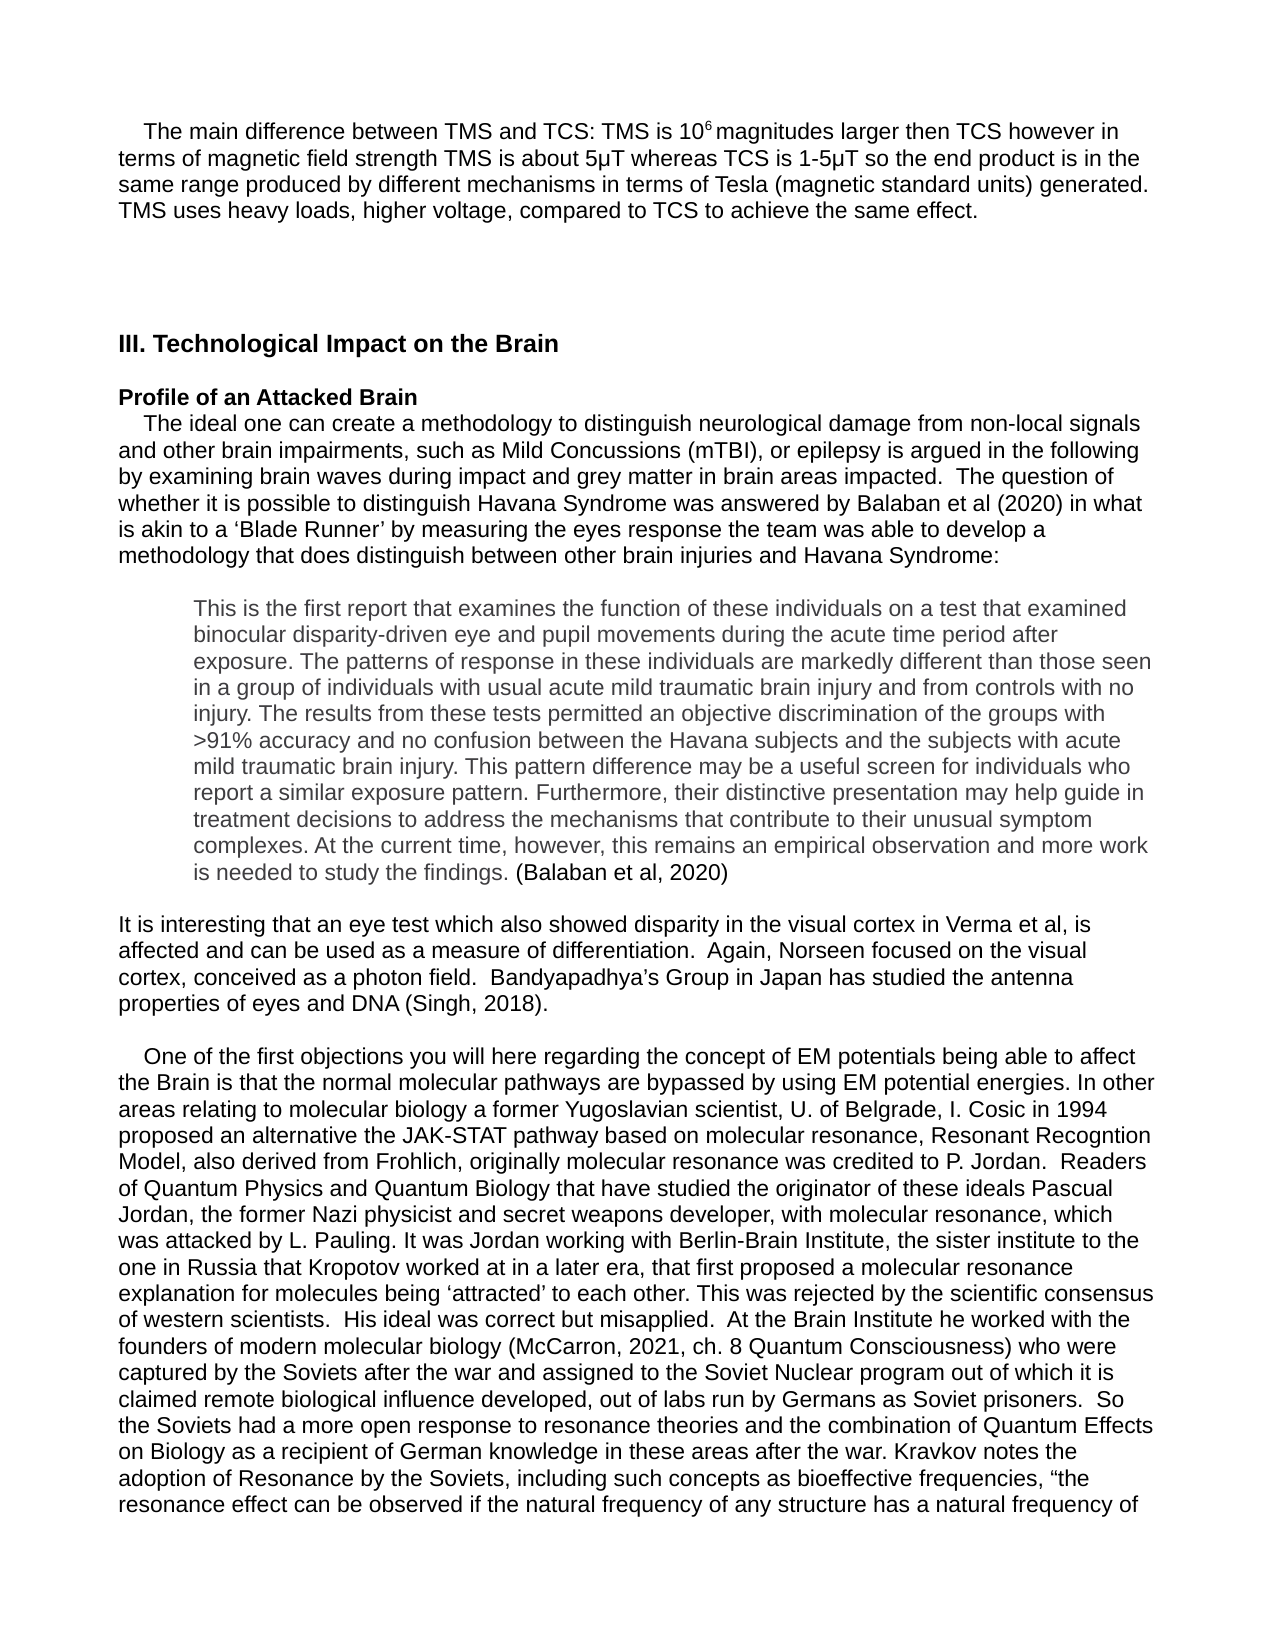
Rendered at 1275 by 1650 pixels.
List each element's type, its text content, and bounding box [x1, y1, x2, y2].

text The ideal one can create a methodology to distinguish neurological damage from non-local signals and other brain impairments, such as Mild Concussions (mTBI), or epilepsy is argued in the following by examining brain waves during impact and grey matter in brain areas impacted. The question of whether it is possible to distinguish Havana Syndrome was answered by Balaban et al (2020) in what is akin to a ‘Blade Runner’ by measuring the eyes response the team was able to develop a methodology that does distinguish between other brain injuries and Havana Syndrome: [118, 410, 1157, 568]
text III. Technological Impact on the Brain [118, 329, 1157, 358]
text This is the first report that examines the function of these individuals on a test that examined binocular disparity-driven eye and pupil movements during the acute time period after exposure. The patterns of response in these individuals are markedly different than those seen in a group of individuals with usual acute mild traumatic brain injury and from controls with no injury. The results from these tests permitted an objective discrimination of the groups with >91% accuracy and no confusion between the Havana subjects and the subjects with acute mild traumatic brain injury. This pattern difference may be a useful screen for individuals who report a similar exposure pattern. Furthermore, their distinctive presentation may help guide in treatment decisions to address the mechanisms that contribute to their unusual symptom complexes. At the current time, however, this remains an empirical observation and more work is needed to study the findings. (Balaban et al, 2020) [193, 595, 1157, 885]
text One of the first objections you will here regarding the concept of EM potentials being able to affect the Brain is that the normal molecular pathways are bypassed by using EM potential energies. In other areas relating to molecular biology a former Yugoslavian scientist, U. of Belgrade, I. Cosic in 1994 proposed an alternative the JAK-STAT pathway based on molecular resonance, Resonant Recogntion Model, also derived from Frohlich, originally molecular resonance was credited to P. Jordan. Readers of Quantum Physics and Quantum Biology that have studied the originator of these ideals Pascual Jordan, the former Nazi physicist and secret weapons developer, with molecular resonance, which was attacked by L. Pauling. It was Jordan working with Berlin-Brain Institute, the sister institute to the one in Russia that Kropotov worked at in a later era, that first proposed a molecular resonance explanation for molecules being ‘attracted’ to each other. This was rejected by the scientific consensus of western scientists. His ideal was correct but misapplied. At the Brain Institute he worked with the founders of modern molecular biology (McCarron, 2021, ch. 8 Quantum Consciousness) who were captured by the Soviets after the war and assigned to the Soviet Nuclear program out of which it is claimed remote biological influence developed, out of labs run by Germans as Soviet prisoners. So the Soviets had a more open response to resonance theories and the combination of Quantum Effects on Biology as a recipient of German knowledge in these areas after the war. Kravkov notes the adoption of Resonance by the Soviets, including such concepts as bioeffective frequencies, “the resonance effect can be observed if the natural frequency of any structure has a natural frequency of [118, 1043, 1157, 1517]
text The main difference between TMS and TCS: TMS is 106 magnitudes larger then TCS however in terms of magnetic field strength TMS is about 5μT whereas TCS is 1-5μT so the end product is in the same range produced by different mechanisms in terms of Tesla (magnetic standard units) generated. TMS uses heavy loads, higher voltage, compared to TCS to achieve the same effect. [118, 118, 1157, 223]
text It is interesting that an eye test which also showed disparity in the visual cortex in Verma et al, is affected and can be used as a measure of differentiation. Again, Norseen focused on the visual cortex, conceived as a photon field. Bandyapadhya’s Group in Japan has studied the antenna properties of eyes and DNA (Singh, 2018). [118, 911, 1157, 1017]
text Profile of an Attacked Brain [118, 384, 1157, 410]
